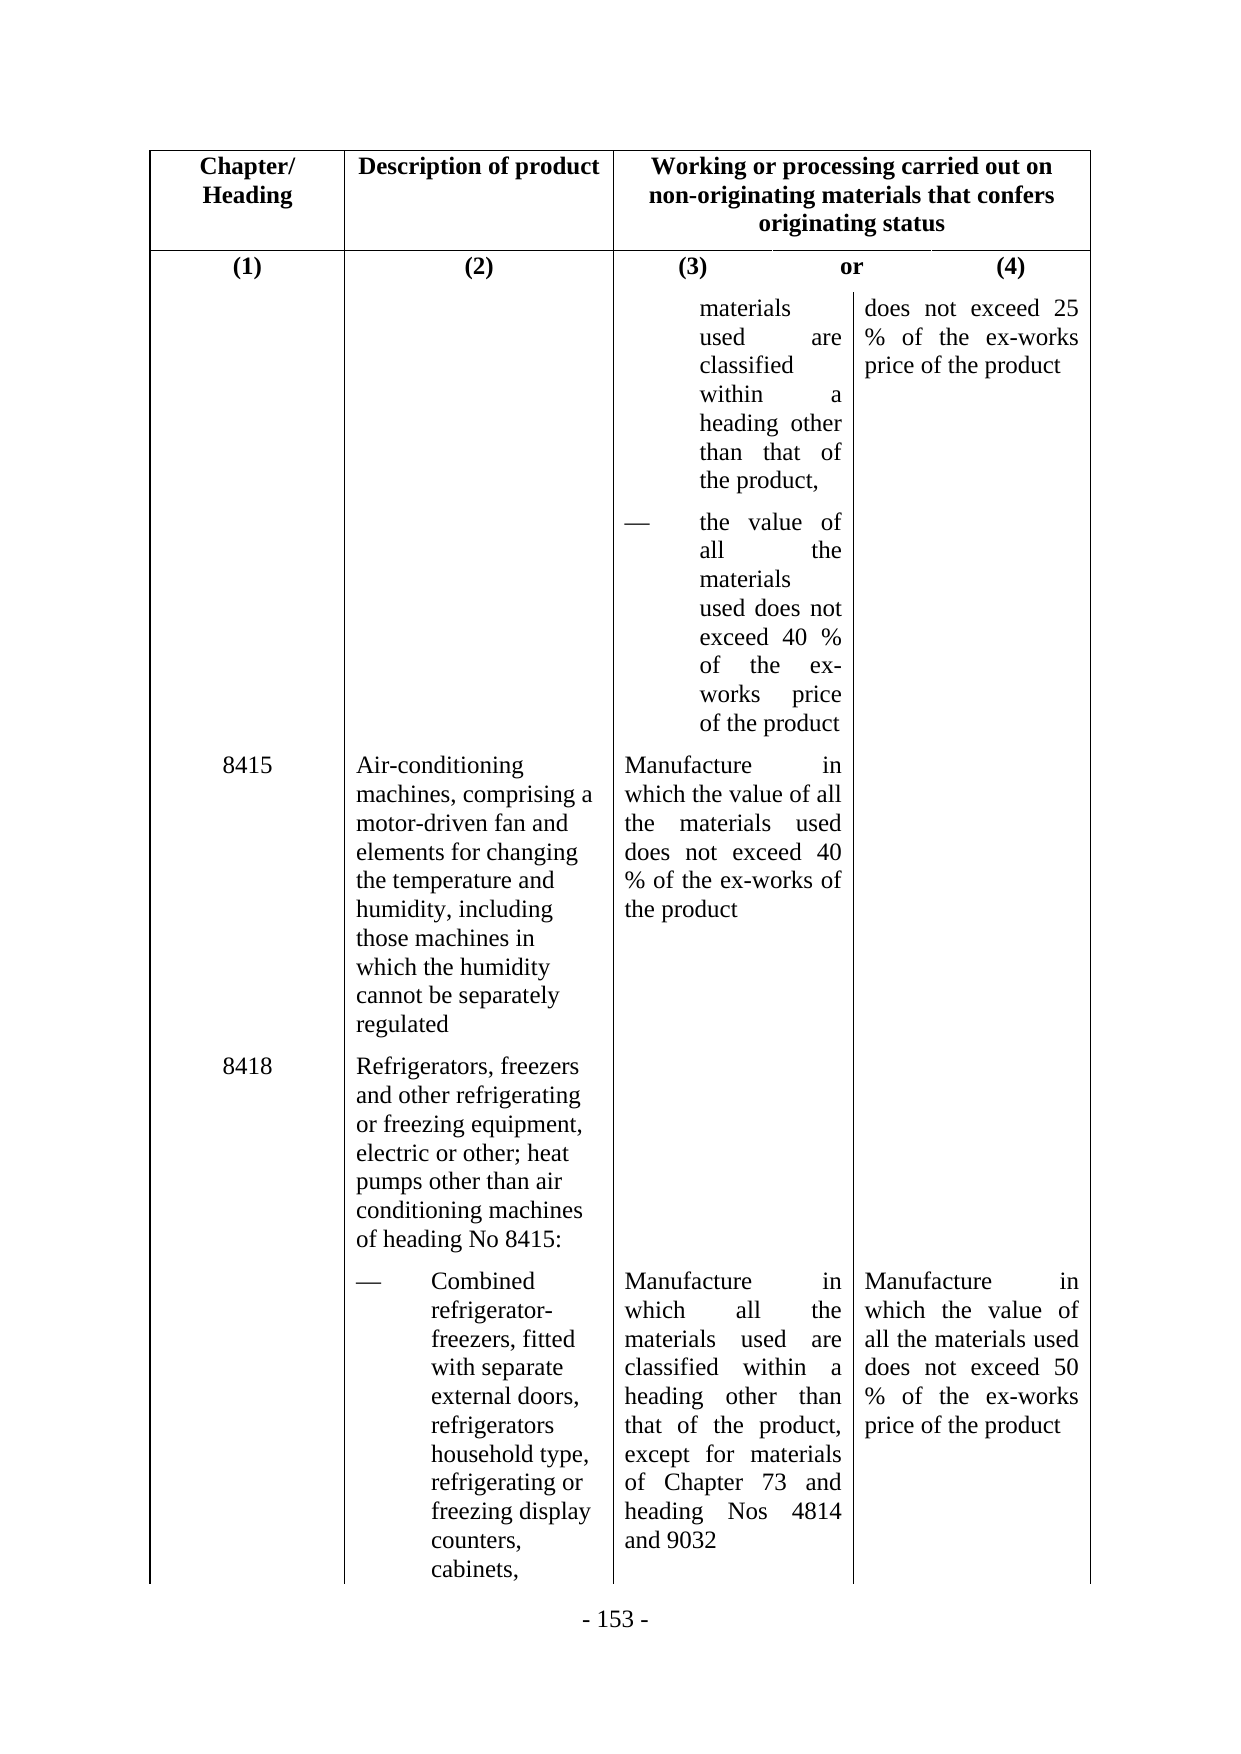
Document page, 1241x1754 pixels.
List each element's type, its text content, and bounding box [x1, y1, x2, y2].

table_cell Manufacture in which the value of all the materials used does not exceed 50 % of the ex-works price of the product [854, 1266, 1090, 1582]
table_cell does not exceed 25 % of the ex-works price of the product [854, 293, 1090, 749]
table_cell [151, 293, 344, 749]
table_header Chapter/Heading [151, 151, 344, 250]
table_cell [854, 750, 1090, 1050]
table_cell (3) [614, 251, 772, 292]
table_header Description of product [345, 151, 613, 250]
table_cell (4) [932, 251, 1090, 292]
table_cell Manufacture in which the value of all the materials used does not exceed 40 % of the ex-works of the product [614, 750, 853, 1050]
table_cell [614, 1051, 853, 1265]
table_cell or [773, 251, 931, 292]
table_cell 8418 [151, 1051, 344, 1265]
table_cell 8415 [151, 750, 344, 1050]
table_cell [345, 293, 613, 749]
table_cell [854, 1051, 1090, 1265]
table_cell Manufacture in which all the materials used are classified within a heading other than that of the product, except for materials of Chapter 73 and heading Nos 4814 and 9032 [614, 1266, 853, 1582]
table_cell Air-conditioning machines, comprising a motor-driven fan and elements for changing the temperature and humidity, including those machines in which the humidity cannot be separately regulated [345, 750, 613, 1050]
table_cell (1) [151, 251, 344, 292]
table_cell materials used are classified within a heading other than that of the product, — the value of all the materials used does not exceed 40 % of the ex-works price of the product [614, 293, 853, 749]
table_cell Refrigerators, freezers and other refrigerating or freezing equipment, electric or other; heat pumps other than air conditioning machines of heading No 8415: [345, 1051, 613, 1265]
table_cell (2) [345, 251, 613, 292]
table_cell [151, 1266, 344, 1582]
table_cell — Combined refrigerator-freezers, fitted with separate external doors, refrigerators household type, refrigerating or freezing display counters, cabinets, [345, 1266, 613, 1582]
table_header Working or processing carried out on non-originating materials that confers originating status [614, 151, 1090, 250]
